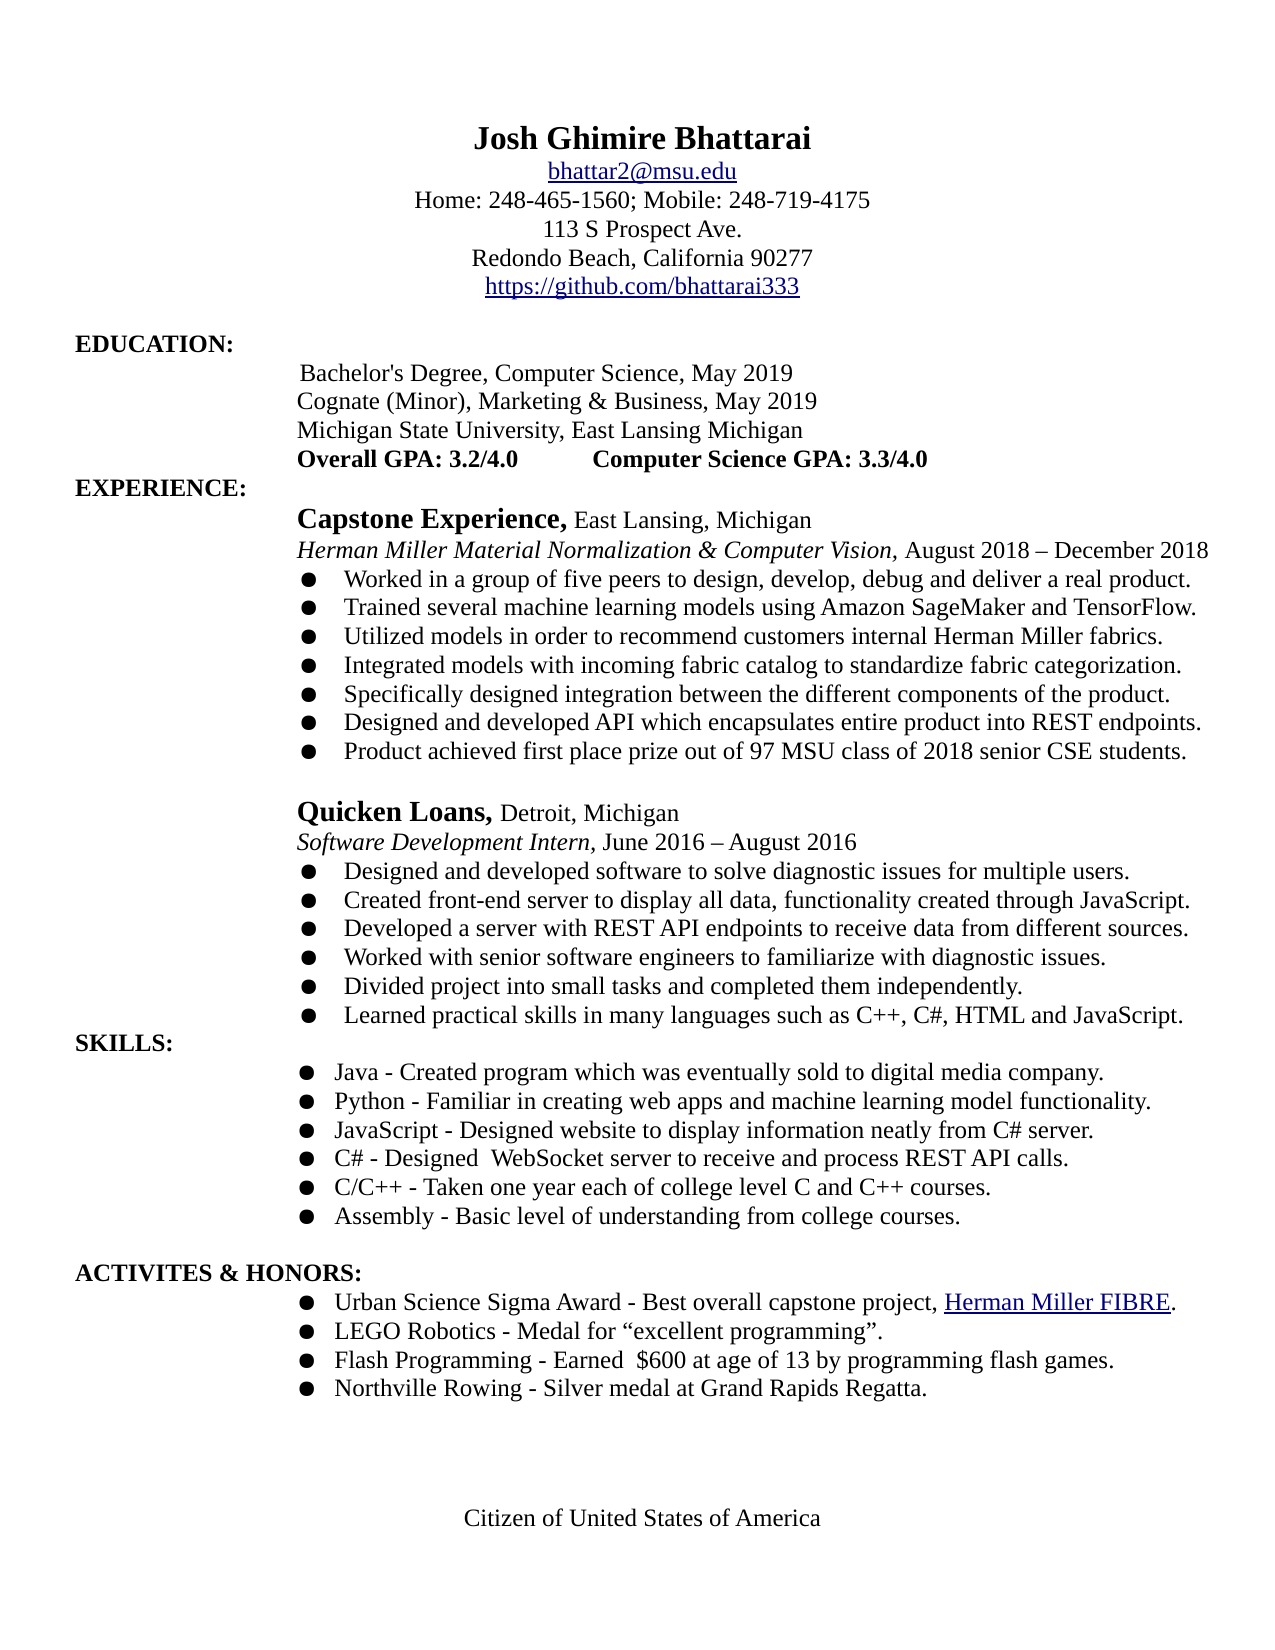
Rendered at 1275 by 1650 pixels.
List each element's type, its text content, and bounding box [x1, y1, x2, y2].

list Flash Programming - Earned $600 at age of 13 by programming flash games. [297, 1345, 1249, 1373]
list Python - Familiar in creating web apps and machine learning model functionality. [297, 1086, 1209, 1115]
list Urban Science Sigma Award - Best overall capstone project, Herman Miller FIBRE. [297, 1287, 1209, 1316]
text Cognate (Minor), Marketing & Business, May 2019 [223, 386, 1209, 415]
text bhattar2@msu.edu [75, 156, 1209, 185]
list JavaScript - Designed website to display information neatly from C# server. [297, 1115, 1209, 1143]
text SKILLS: [75, 1028, 1209, 1057]
list Worked in a group of five peers to design, develop, debug and deliver a real product. [298, 564, 1209, 592]
text Redondo Beach, California 90277 [75, 243, 1209, 271]
list Assembly - Basic level of understanding from college courses. [297, 1201, 1209, 1230]
list Northville Rowing - Silver medal at Grand Rapids Regatta. [297, 1373, 1209, 1402]
text Home: 248-465-1560; Mobile: 248-719-4175 [75, 185, 1209, 214]
text 113 S Prospect Ave. [75, 214, 1209, 243]
text https://github.com/bhattarai333 [75, 271, 1209, 300]
text Josh Ghimire Bhattarai [75, 118, 1209, 156]
list Product achieved first place prize out of 97 MSU class of 2018 senior CSE students. [298, 736, 1209, 765]
text Overall GPA: 3.2/4.0 Computer Science GPA: 3.3/4.0 [75, 444, 1209, 473]
list Developed a server with REST API endpoints to receive data from different sources. [298, 913, 1209, 942]
list Utilized models in order to recommend customers internal Herman Miller fabrics. [298, 621, 1209, 650]
list LEGO Robotics - Medal for “excellent programming”. [297, 1316, 1209, 1345]
text Capstone Experience, East Lansing, Michigan [75, 501, 1209, 535]
list Specifically designed integration between the different components of the product. [298, 679, 1209, 707]
text Herman Miller Material Normalization & Computer Vision, August 2018 – December 2018 [75, 535, 1209, 564]
list Trained several machine learning models using Amazon SageMaker and TensorFlow. [298, 592, 1209, 621]
text Michigan State University, East Lansing Michigan [75, 415, 1209, 444]
text Software Development Intern, June 2016 – August 2016 [75, 827, 1209, 856]
list Divided project into small tasks and completed them independently. [298, 971, 1209, 1000]
text ACTIVITES & HONORS: [75, 1258, 1209, 1287]
list Designed and developed software to solve diagnostic issues for multiple users. [298, 856, 1209, 885]
list Worked with senior software engineers to familiarize with diagnostic issues. [298, 942, 1209, 971]
text EDUCATION: [75, 329, 1209, 358]
list Integrated models with incoming fabric catalog to standardize fabric categorization. [298, 650, 1209, 679]
list Java - Created program which was eventually sold to digital media company. [297, 1057, 1209, 1086]
text EXPERIENCE: [75, 473, 1209, 501]
list Created front-end server to display all data, functionality created through JavaScript. [298, 885, 1209, 913]
list C# - Designed WebSocket server to receive and process REST API calls. [297, 1143, 1209, 1172]
list C/C++ - Taken one year each of college level C and C++ courses. [297, 1172, 1209, 1201]
text Quicken Loans, Detroit, Michigan [223, 794, 1209, 827]
list Designed and developed API which encapsulates entire product into REST endpoints. [298, 707, 1209, 736]
list Learned practical skills in many languages such as C++, C#, HTML and JavaScript. [298, 1000, 1209, 1028]
text Bachelor's Degree, Computer Science, May 2019 [223, 358, 1209, 386]
